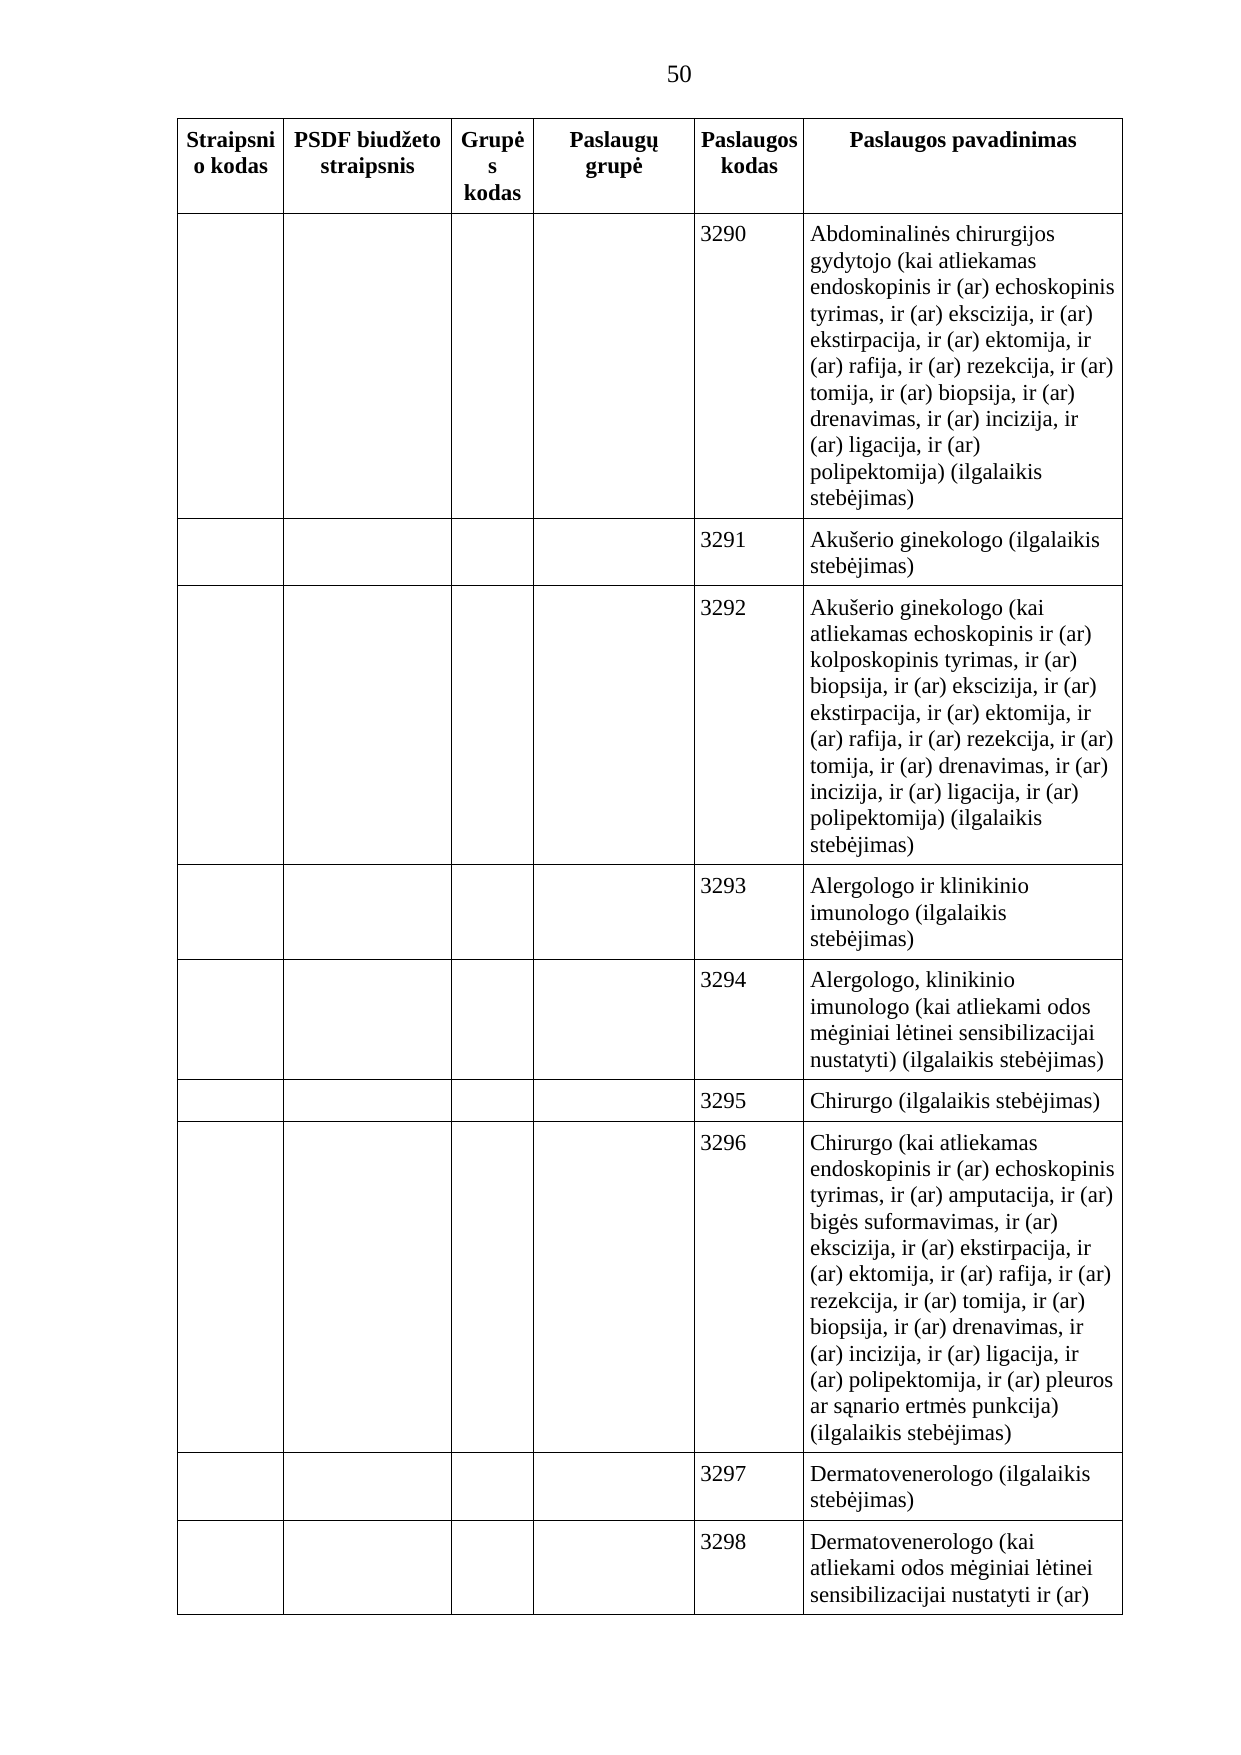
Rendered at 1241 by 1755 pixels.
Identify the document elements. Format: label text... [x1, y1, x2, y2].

table_header Paslaugų grupė [534, 119, 694, 212]
table_cell [178, 1453, 283, 1520]
table_cell Alergologo, klinikinio imunologo (kai atliekami odos mėginiai lėtinei sensibilizacijai nustatyti) (ilgalaikis stebėjimas) [804, 960, 1122, 1079]
table_cell [534, 586, 694, 864]
table_cell [178, 960, 283, 1079]
table_cell [284, 586, 451, 864]
table_header Straipsnio kodas [178, 119, 283, 212]
table_cell [452, 519, 533, 585]
table_cell 3296 [695, 1122, 803, 1452]
table_cell [284, 1080, 451, 1121]
table_cell [534, 960, 694, 1079]
table_cell Akušerio ginekologo (kai atliekamas echoskopinis ir (ar) kolposkopinis tyrimas, ir (ar) biopsija, ir (ar) ekscizija, ir (ar) ekstirpacija, ir (ar) ektomija, ir (ar) rafija, ir (ar) rezekcija, ir (ar) tomija, ir (ar) drenavimas, ir (ar) incizija, ir (ar) ligacija, ir (ar) polipektomija) (ilgalaikis stebėjimas) [804, 586, 1122, 864]
table_cell [178, 519, 283, 585]
table_cell [178, 1080, 283, 1121]
table_cell [534, 1521, 694, 1614]
table_cell [534, 1453, 694, 1520]
table_cell [534, 865, 694, 958]
table_cell 3290 [695, 214, 803, 517]
table_cell [284, 214, 451, 517]
table_cell [284, 960, 451, 1079]
table_cell [452, 865, 533, 958]
table_cell [452, 586, 533, 864]
table_cell [178, 586, 283, 864]
table_cell [284, 1122, 451, 1452]
table_cell 3294 [695, 960, 803, 1079]
table_cell [284, 865, 451, 958]
table_cell [178, 865, 283, 958]
table_cell [452, 1122, 533, 1452]
table_cell [284, 519, 451, 585]
table_cell 3297 [695, 1453, 803, 1520]
table_cell 3298 [695, 1521, 803, 1614]
table_cell 3292 [695, 586, 803, 864]
table_cell Chirurgo (ilgalaikis stebėjimas) [804, 1080, 1122, 1121]
table_cell [452, 1521, 533, 1614]
table_cell [534, 519, 694, 585]
table_cell [178, 1122, 283, 1452]
table_cell [284, 1521, 451, 1614]
table_cell [178, 214, 283, 517]
table_header Paslaugos kodas [695, 119, 803, 212]
table_cell [452, 214, 533, 517]
table_cell [452, 960, 533, 1079]
table_header Paslaugos pavadinimas [804, 119, 1122, 212]
table_header Grupės kodas [452, 119, 533, 212]
table_cell 3293 [695, 865, 803, 958]
table_cell Dermatovenerologo (kai atliekami odos mėginiai lėtinei sensibilizacijai nustatyti ir (ar) [804, 1521, 1122, 1614]
table_cell Chirurgo (kai atliekamas endoskopinis ir (ar) echoskopinis tyrimas, ir (ar) amputacija, ir (ar) bigės suformavimas, ir (ar) ekscizija, ir (ar) ekstirpacija, ir (ar) ektomija, ir (ar) rafija, ir (ar) rezekcija, ir (ar) tomija, ir (ar) biopsija, ir (ar) drenavimas, ir (ar) incizija, ir (ar) ligacija, ir (ar) polipektomija, ir (ar) pleuros ar sąnario ertmės punkcija) (ilgalaikis stebėjimas) [804, 1122, 1122, 1452]
table_cell [534, 1080, 694, 1121]
table_cell Dermatovenerologo (ilgalaikis stebėjimas) [804, 1453, 1122, 1520]
table_cell [452, 1453, 533, 1520]
table_cell Abdominalinės chirurgijos gydytojo (kai atliekamas endoskopinis ir (ar) echoskopinis tyrimas, ir (ar) ekscizija, ir (ar) ekstirpacija, ir (ar) ektomija, ir (ar) rafija, ir (ar) rezekcija, ir (ar) tomija, ir (ar) biopsija, ir (ar) drenavimas, ir (ar) incizija, ir (ar) ligacija, ir (ar) polipektomija) (ilgalaikis stebėjimas) [804, 214, 1122, 517]
table_cell [534, 214, 694, 517]
table_cell [534, 1122, 694, 1452]
table_cell Akušerio ginekologo (ilgalaikis stebėjimas) [804, 519, 1122, 585]
table_cell 3291 [695, 519, 803, 585]
table_cell Alergologo ir klinikinio imunologo (ilgalaikis stebėjimas) [804, 865, 1122, 958]
table_cell 3295 [695, 1080, 803, 1121]
table_cell [284, 1453, 451, 1520]
table_header PSDF biudžeto straipsnis [284, 119, 451, 212]
table_cell [452, 1080, 533, 1121]
table_cell [178, 1521, 283, 1614]
